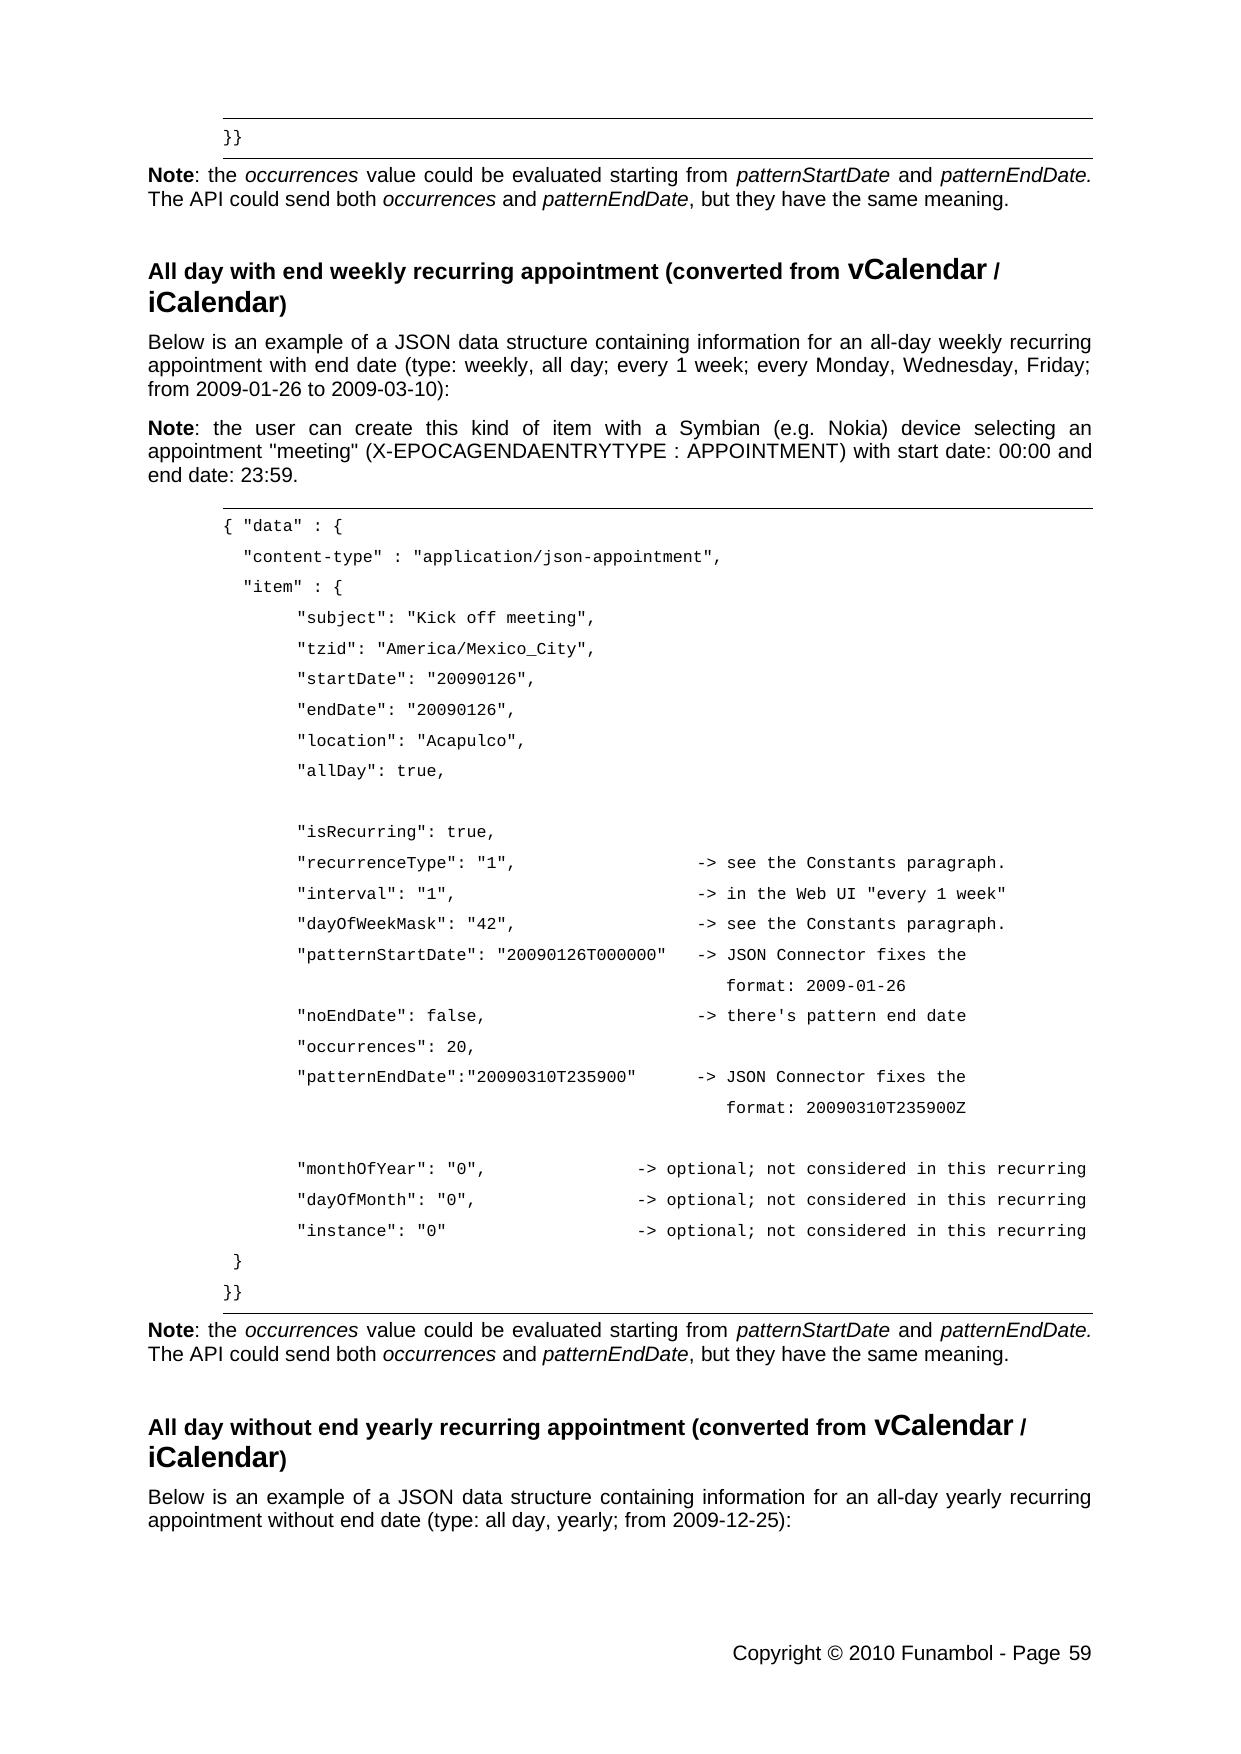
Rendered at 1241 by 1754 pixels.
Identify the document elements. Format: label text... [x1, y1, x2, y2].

text Note: the occurrences value could be evaluated starting from patternStartDate and patternEndDate. The API could send both occurrences and patternEndDate, but they have the same meaning. [148, 1319, 1093, 1366]
text "patternEndDate":"20090310T235900" -> JSON Connector fixes the [223, 1059, 1093, 1088]
text "dayOfWeekMask": "42", -> see the Constants paragraph. [223, 906, 1093, 935]
text "noEndDate": false, -> there's pattern end date [223, 998, 1093, 1027]
text { "data" : { [223, 509, 1093, 537]
text "isRecurring": true, [223, 814, 1093, 843]
text Note: the user can create this kind of item with a Symbian (e.g. Nokia) device selecting an appointment "meeting" (X-EPOCAGENDAENTRYTYPE : APPOINTMENT) with start date: 00:00 and end date: 23:59. [148, 416, 1093, 487]
text Below is an example of a JSON data structure containing information for an all-day weekly recurring appointment with end date (type: weekly, all day; every 1 week; every Monday, Wednesday, Friday; from 2009-01-26 to 2009-03-10): [148, 330, 1093, 401]
text "item" : { [223, 569, 1093, 598]
text "location": "Acapulco", [223, 722, 1093, 751]
text "recurrenceType": "1", -> see the Constants paragraph. [223, 844, 1093, 873]
text }} [223, 119, 1093, 158]
text "monthOfYear": "0", -> optional; not considered in this recurring [223, 1151, 1093, 1180]
text "content-type" : "application/json-appointment", [223, 538, 1093, 567]
text "allDay": true, [223, 753, 1093, 782]
text "instance": "0" -> optional; not considered in this recurring [223, 1212, 1093, 1241]
text "occurrences": 20, [223, 1028, 1093, 1057]
text format: 2009-01-26 [223, 967, 1093, 996]
text Below is an example of a JSON data structure containing information for an all-day yearly recurring appointment without end date (type: all day, yearly; from 2009-12-25): [148, 1485, 1093, 1532]
text "startDate": "20090126", [223, 661, 1093, 690]
text Note: the occurrences value could be evaluated starting from patternStartDate and patternEndDate. The API could send both occurrences and patternEndDate, but they have the same meaning. [148, 164, 1093, 211]
text All day with end weekly recurring appointment (converted from vCalendar / iCalendar) [148, 253, 1093, 318]
text "interval": "1", -> in the Web UI "every 1 week" [223, 875, 1093, 904]
text "subject": "Kick off meeting", [223, 599, 1093, 628]
text format: 20090310T235900Z [223, 1089, 1093, 1118]
text "endDate": "20090126", [223, 691, 1093, 720]
text "dayOfMonth": "0", -> optional; not considered in this recurring [223, 1181, 1093, 1210]
text } [223, 1243, 1093, 1272]
text "tzid": "America/Mexico_City", [223, 630, 1093, 659]
text }} [223, 1273, 1093, 1313]
text "patternStartDate": "20090126T000000" -> JSON Connector fixes the [223, 936, 1093, 965]
text All day without end yearly recurring appointment (converted from vCalendar / iCalendar) [148, 1408, 1093, 1473]
